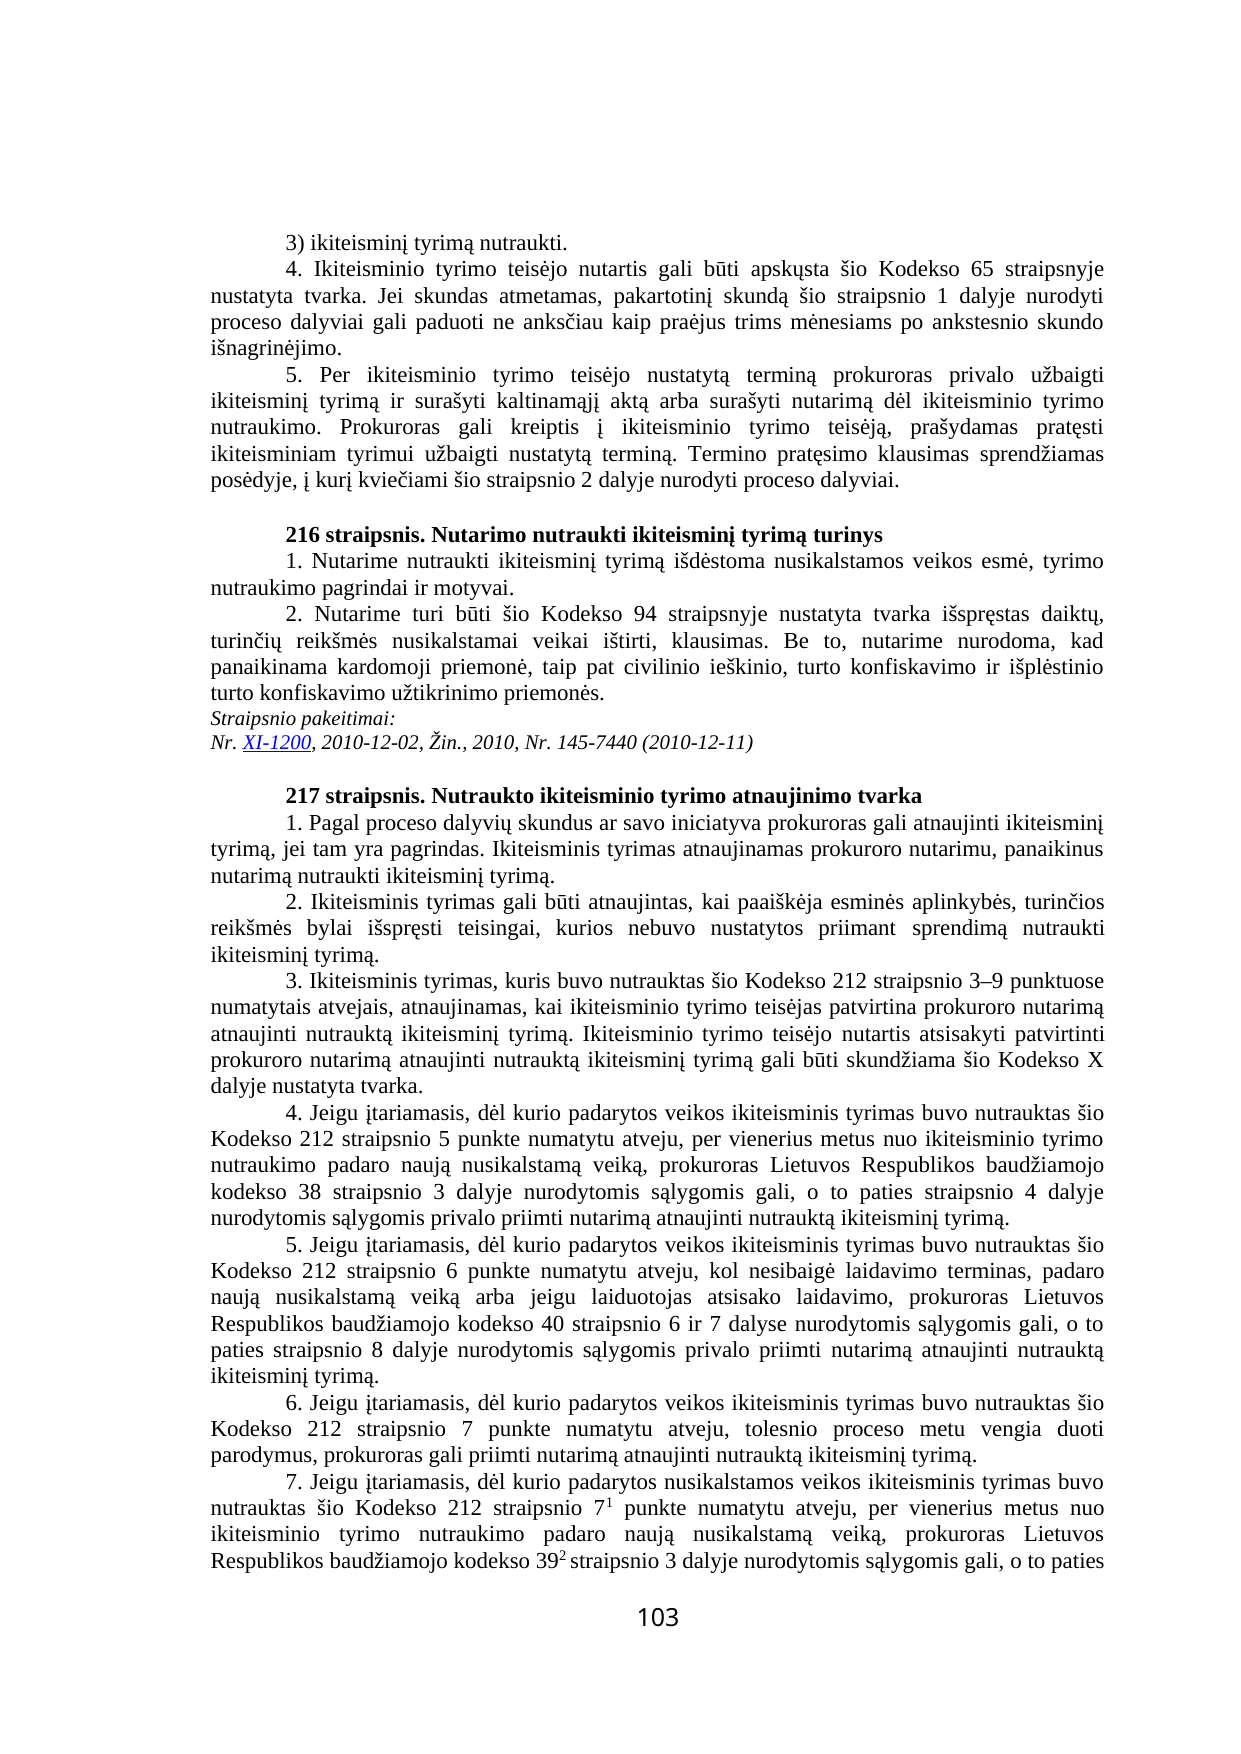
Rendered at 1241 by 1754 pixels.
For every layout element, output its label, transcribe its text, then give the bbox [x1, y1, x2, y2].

text 5. Jeigu įtariamasis, dėl kurio padarytos veikos ikiteisminis tyrimas buvo nutrauktas šio Kodekso 212 straipsnio 6 punkte numatytu atveju, kol nesibaigė laidavimo terminas, padaro naują nusikalstamą veiką arba jeigu laiduotojas atsisako laidavimo, prokuroras Lietuvos Respublikos baudžiamojo kodekso 40 straipsnio 6 ir 7 dalyse nurodytomis sąlygomis gali, o to paties straipsnio 8 dalyje nurodytomis sąlygomis privalo priimti nutarimą atnaujinti nutrauktą ikiteisminį tyrimą. [210, 1231, 1105, 1389]
text 2. Ikiteisminis tyrimas gali būti atnaujintas, kai paaiškėja esminės aplinkybės, turinčios reikšmės bylai išspręsti teisingai, kurios nebuvo nustatytos priimant sprendimą nutraukti ikiteisminį tyrimą. [210, 888, 1105, 967]
text 4. Ikiteisminio tyrimo teisėjo nutartis gali būti apskųsta šio Kodekso 65 straipsnyje nustatyta tvarka. Jei skundas atmetamas, pakartotinį skundą šio straipsnio 1 dalyje nurodyti proceso dalyviai gali paduoti ne anksčiau kaip praėjus trims mėnesiams po ankstesnio skundo išnagrinėjimo. [210, 255, 1105, 361]
text 5. Per ikiteisminio tyrimo teisėjo nustatytą terminą prokuroras privalo užbaigti ikiteisminį tyrimą ir surašyti kaltinamąjį aktą arba surašyti nutarimą dėl ikiteisminio tyrimo nutraukimo. Prokuroras gali kreiptis į ikiteisminio tyrimo teisėją, prašydamas pratęsti ikiteisminiam tyrimui užbaigti nustatytą terminą. Termino pratęsimo klausimas sprendžiamas posėdyje, į kurį kviečiami šio straipsnio 2 dalyje nurodyti proceso dalyviai. [210, 361, 1105, 492]
text 4. Jeigu įtariamasis, dėl kurio padarytos veikos ikiteisminis tyrimas buvo nutrauktas šio Kodekso 212 straipsnio 5 punkte numatytu atveju, per vienerius metus nuo ikiteisminio tyrimo nutraukimo padaro naują nusikalstamą veiką, prokuroras Lietuvos Respublikos baudžiamojo kodekso 38 straipsnio 3 dalyje nurodytomis sąlygomis gali, o to paties straipsnio 4 dalyje nurodytomis sąlygomis privalo priimti nutarimą atnaujinti nutrauktą ikiteisminį tyrimą. [210, 1099, 1105, 1231]
text 6. Jeigu įtariamasis, dėl kurio padarytos veikos ikiteisminis tyrimas buvo nutrauktas šio Kodekso 212 straipsnio 7 punkte numatytu atveju, tolesnio proceso metu vengia duoti parodymus, prokuroras gali priimti nutarimą atnaujinti nutrauktą ikiteisminį tyrimą. [210, 1389, 1105, 1468]
text 7. Jeigu įtariamasis, dėl kurio padarytos nusikalstamos veikos ikiteisminis tyrimas buvo nutrauktas šio Kodekso 212 straipsnio 71 punkte numatytu atveju, per vienerius metus nuo ikiteisminio tyrimo nutraukimo padaro naują nusikalstamą veiką, prokuroras Lietuvos Respublikos baudžiamojo kodekso 392 straipsnio 3 dalyje nurodytomis sąlygomis gali, o to paties [210, 1468, 1105, 1573]
text Straipsnio pakeitimai: [210, 706, 1105, 730]
text Nr. XI-1200, 2010-12-02, Žin., 2010, Nr. 145-7440 (2010-12-11) [210, 730, 1105, 754]
text 3) ikiteisminį tyrimą nutraukti. [210, 229, 1105, 255]
text 3. Ikiteisminis tyrimas, kuris buvo nutrauktas šio Kodekso 212 straipsnio 3–9 punktuose numatytais atvejais, atnaujinamas, kai ikiteisminio tyrimo teisėjas patvirtina prokuroro nutarimą atnaujinti nutrauktą ikiteisminį tyrimą. Ikiteisminio tyrimo teisėjo nutartis atsisakyti patvirtinti prokuroro nutarimą atnaujinti nutrauktą ikiteisminį tyrimą gali būti skundžiama šio Kodekso X dalyje nustatyta tvarka. [210, 967, 1105, 1099]
text 1. Pagal proceso dalyvių skundus ar savo iniciatyva prokuroras gali atnaujinti ikiteisminį tyrimą, jei tam yra pagrindas. Ikiteisminis tyrimas atnaujinamas prokuroro nutarimu, panaikinus nutarimą nutraukti ikiteisminį tyrimą. [210, 809, 1105, 888]
text 217 straipsnis. Nutraukto ikiteisminio tyrimo atnaujinimo tvarka [210, 783, 1105, 809]
text 2. Nutarime turi būti šio Kodekso 94 straipsnyje nustatyta tvarka išspręstas daiktų, turinčių reikšmės nusikalstamai veikai ištirti, klausimas. Be to, nutarime nurodoma, kad panaikinama kardomoji priemonė, taip pat civilinio ieškinio, turto konfiskavimo ir išplėstinio turto konfiskavimo užtikrinimo priemonės. [210, 600, 1105, 706]
text 216 straipsnis. Nutarimo nutraukti ikiteisminį tyrimą turinys [210, 521, 1105, 548]
text 1. Nutarime nutraukti ikiteisminį tyrimą išdėstoma nusikalstamos veikos esmė, tyrimo nutraukimo pagrindai ir motyvai. [210, 548, 1105, 600]
